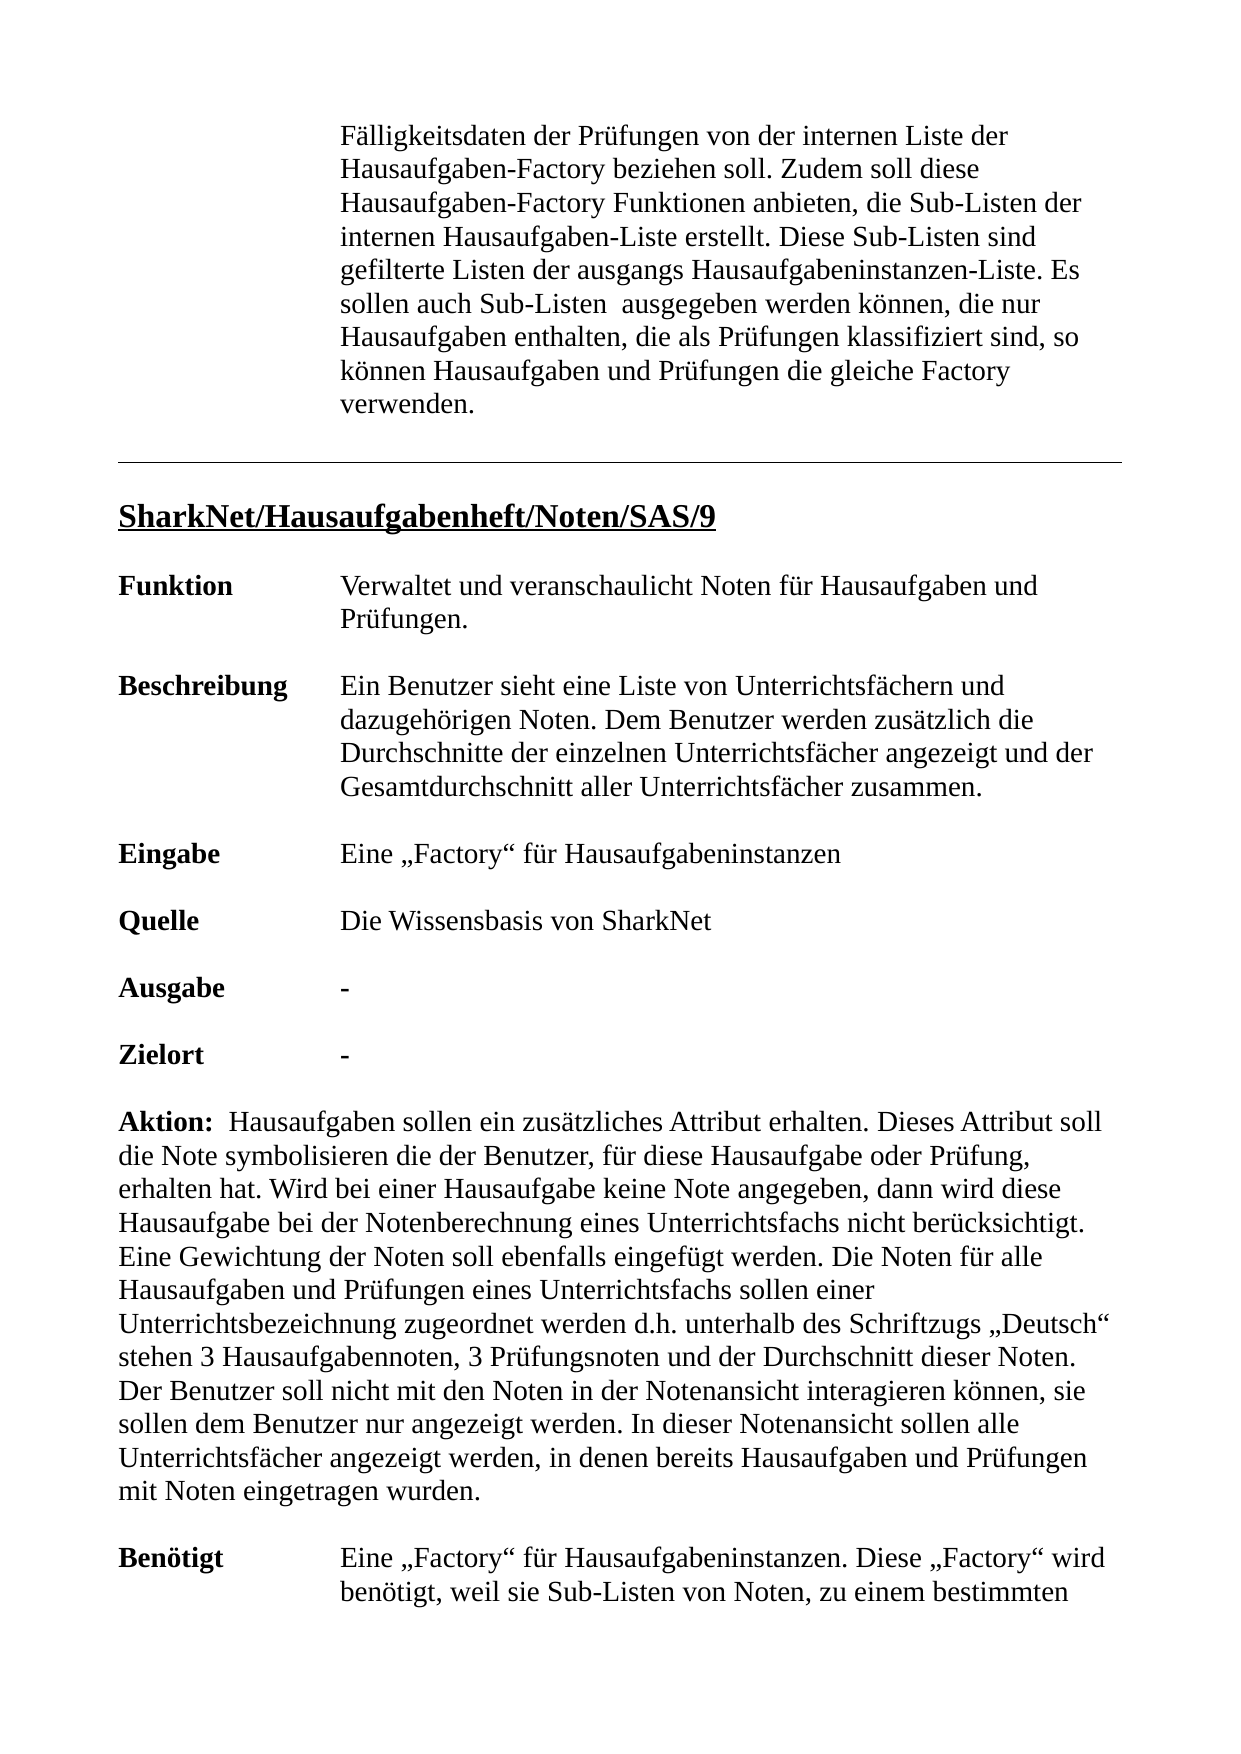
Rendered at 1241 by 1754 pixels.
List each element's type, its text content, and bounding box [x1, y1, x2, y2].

text Fälligkeitsdaten der Prüfungen von der internen Liste der Hausaufgaben-Factory beziehen soll. Zudem soll diese Hausaufgaben-Factory Funktionen anbieten, die Sub-Listen der internen Hausaufgaben-Liste erstellt. Diese Sub-Listen sind gefilterte Listen der ausgangs Hausaufgabeninstanzen-Liste. Es sollen auch Sub-Listen ausgegeben werden können, die nur Hausaufgaben enthalten, die als Prüfungen klassifiziert sind, so können Hausaufgaben und Prüfungen die gleiche Factory verwenden. [118, 118, 1122, 420]
text SharkNet/Hausaufgabenheft/Noten/SAS/9 [118, 496, 1122, 534]
text Quelle Die Wissensbasis von SharkNet [118, 903, 1122, 937]
text Eingabe Eine „Factory“ für Hausaufgabeninstanzen [118, 836, 1122, 870]
text Zielort - [118, 1037, 1122, 1071]
text Beschreibung Ein Benutzer sieht eine Liste von Unterrichtsfächern und dazugehörigen Noten. Dem Benutzer werden zusätzlich die Durchschnitte der einzelnen Unterrichtsfächer angezeigt und der Gesamtdurchschnitt aller Unterrichtsfächer zusammen. [118, 668, 1122, 803]
text Ausgabe - [118, 970, 1122, 1004]
text Aktion: Hausaufgaben sollen ein zusätzliches Attribut erhalten. Dieses Attribut soll die Note symbolisieren die der Benutzer, für diese Hausaufgabe oder Prüfung, erhalten hat. Wird bei einer Hausaufgabe keine Note angegeben, dann wird diese Hausaufgabe bei der Notenberechnung eines Unterrichtsfachs nicht berücksichtigt. Eine Gewichtung der Noten soll ebenfalls eingefügt werden. Die Noten für alle Hausaufgaben und Prüfungen eines Unterrichtsfachs sollen einer Unterrichtsbezeichnung zugeordnet werden d.h. unterhalb des Schriftzugs „Deutsch“ stehen 3 Hausaufgabennoten, 3 Prüfungsnoten und der Durchschnitt dieser Noten. Der Benutzer soll nicht mit den Noten in der Notenansicht interagieren können, sie sollen dem Benutzer nur angezeigt werden. In dieser Notenansicht sollen alle Unterrichtsfächer angezeigt werden, in denen bereits Hausaufgaben und Prüfungen mit Noten eingetragen wurden. [118, 1104, 1122, 1507]
text Funktion Verwaltet und veranschaulicht Noten für Hausaufgaben und Prüfungen. [118, 568, 1122, 635]
text Benötigt Eine „Factory“ für Hausaufgabeninstanzen. Diese „Factory“ wird benötigt, weil sie Sub-Listen von Noten, zu einem bestimmten [118, 1541, 1122, 1608]
